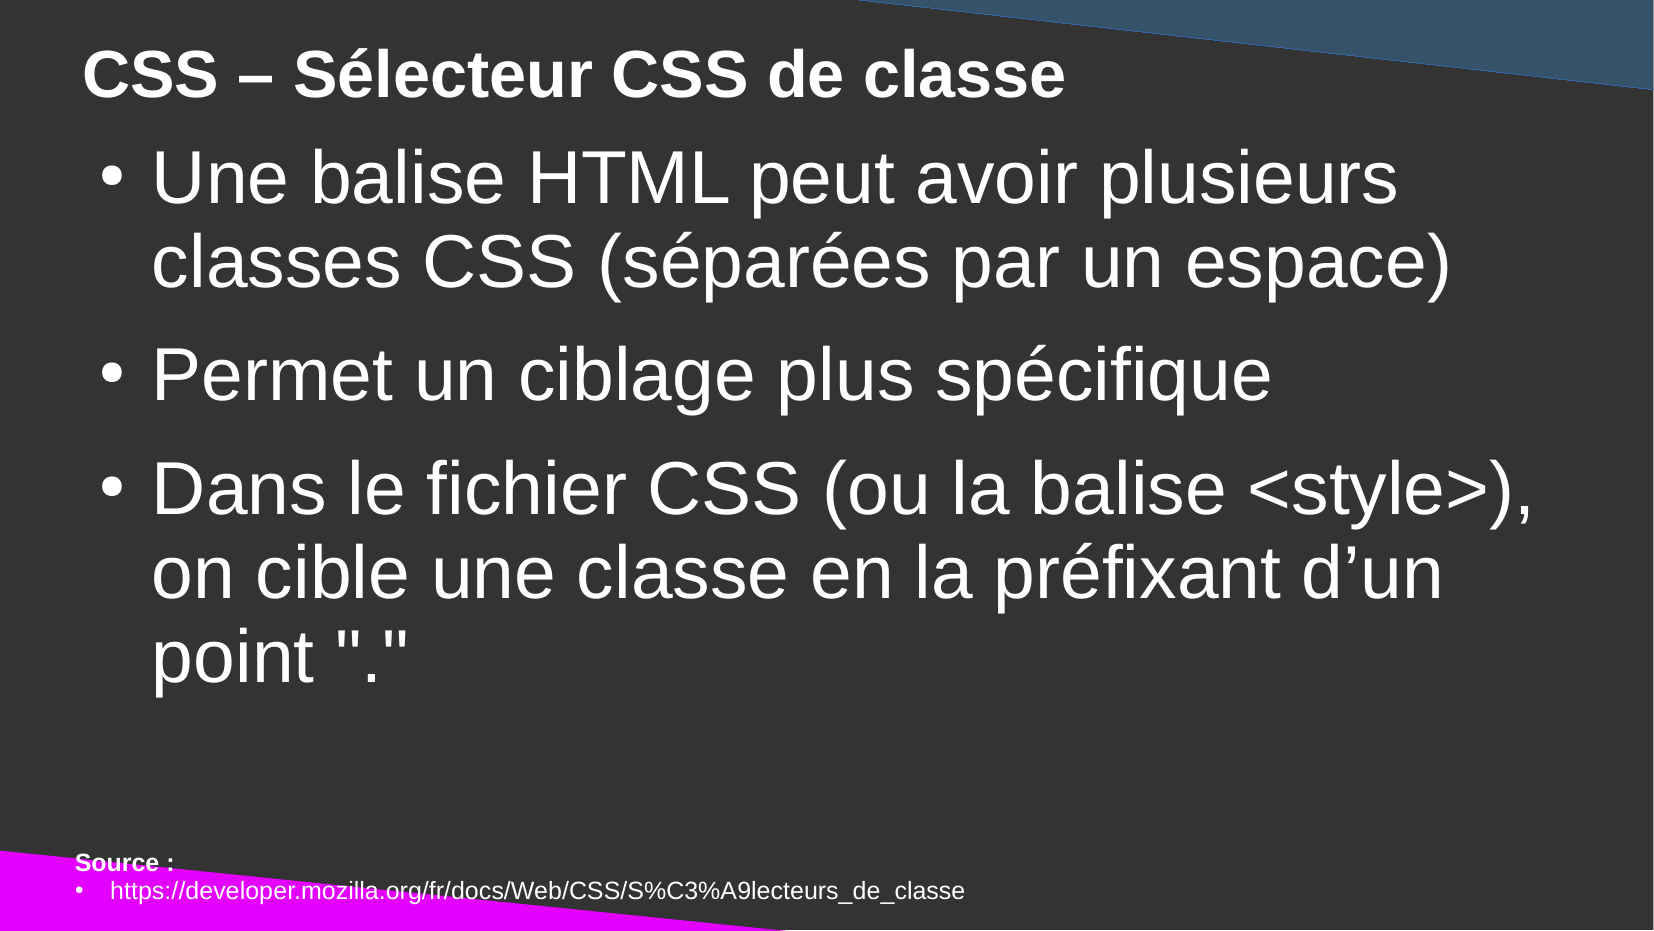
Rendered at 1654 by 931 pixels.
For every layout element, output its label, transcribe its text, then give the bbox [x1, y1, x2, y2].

title CSS – Sélecteur CSS de classe [82, 37, 1571, 114]
text_box [0, 850, 788, 931]
text_box [859, 0, 1654, 90]
list Une balise HTML peut avoir plusieurs classes CSS (séparées par un espace) Permet un ciblage plus spécifique Dans le fichier CSS (ou la balise <style>), on cible une classe en la préfixant d’un point "." [80, 135, 1605, 851]
text_box Source : https://developer.mozilla.org/fr/docs/Web/CSS/S%C3%A9lecteurs_de_classe [60, 841, 1546, 913]
